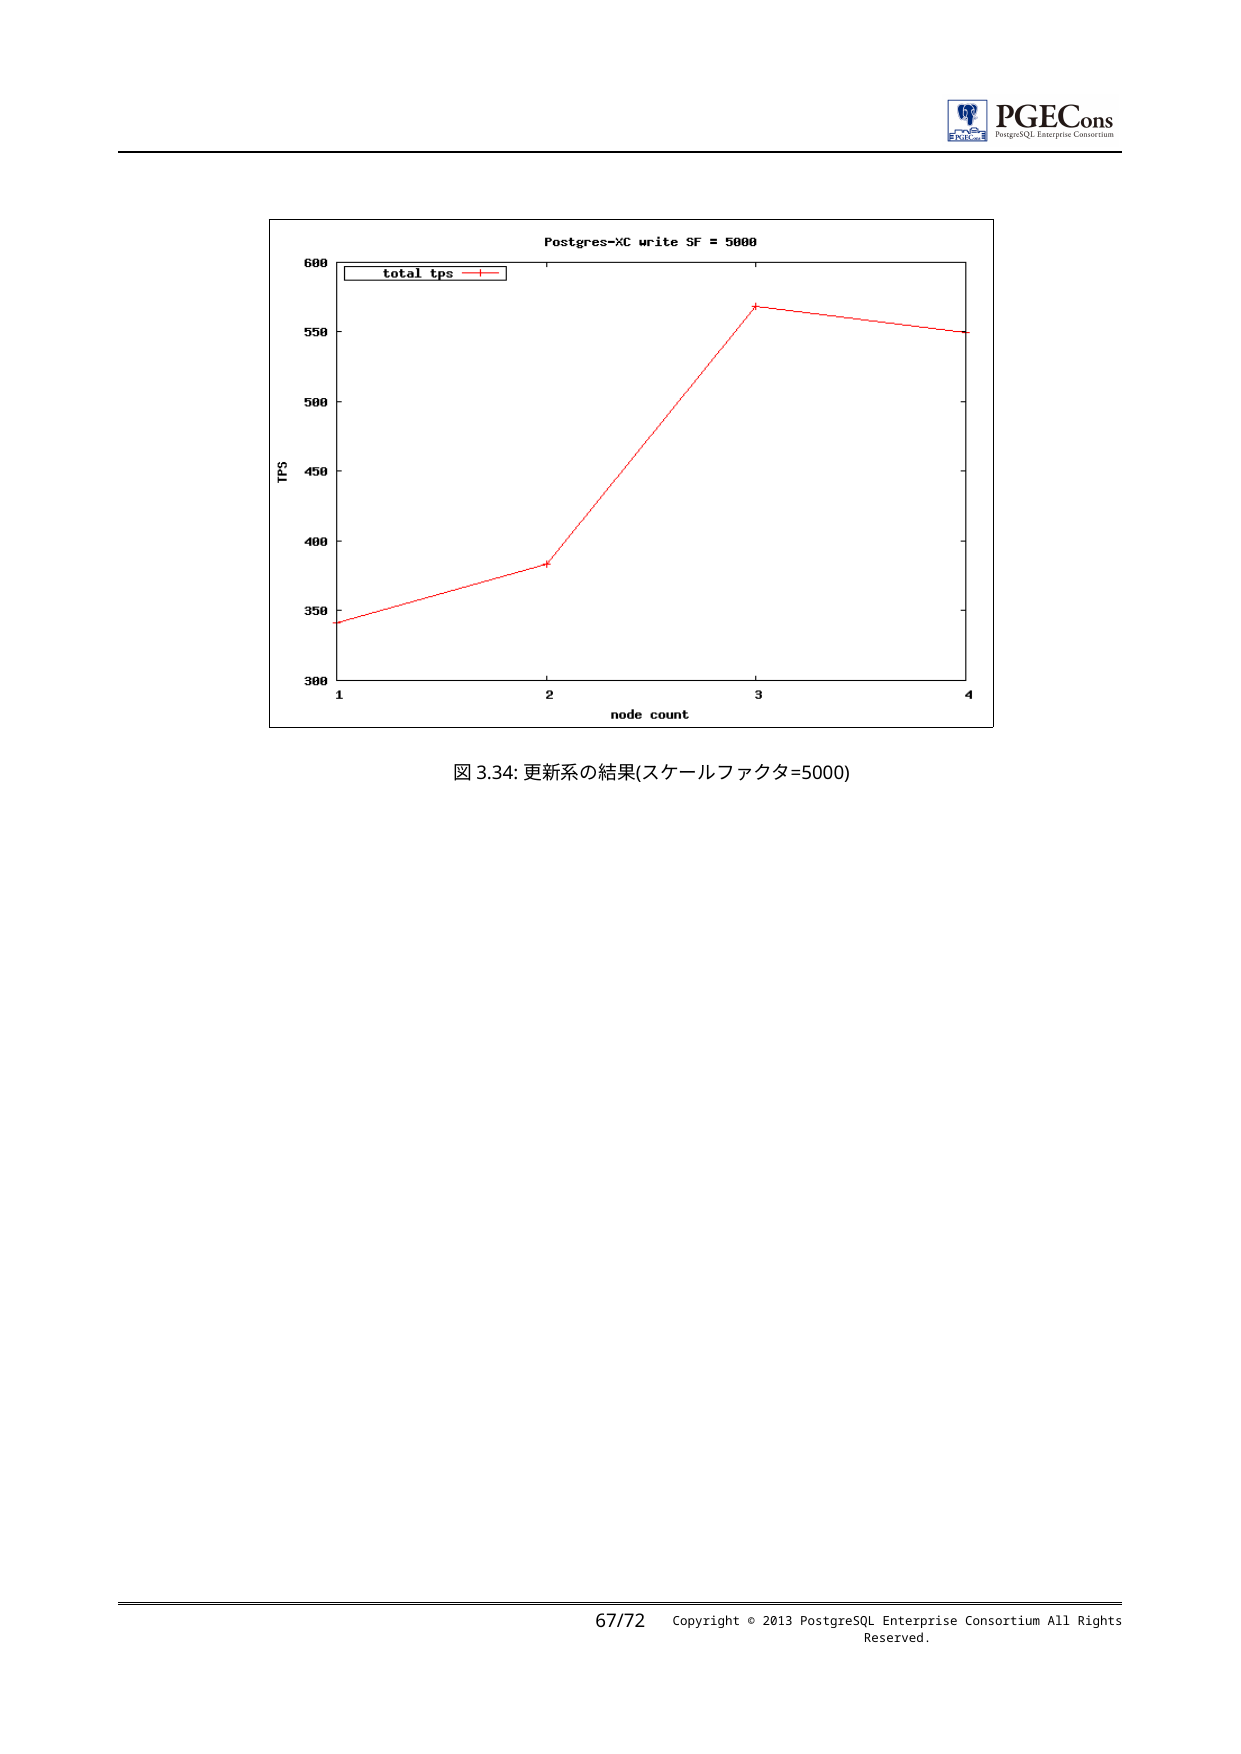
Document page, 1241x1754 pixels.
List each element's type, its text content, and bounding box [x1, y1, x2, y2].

picture [941, 94, 1119, 147]
picture [271, 221, 990, 724]
text 図 3.35: 更新系の結果(スケールファクタ=5000) [183, 759, 1120, 784]
